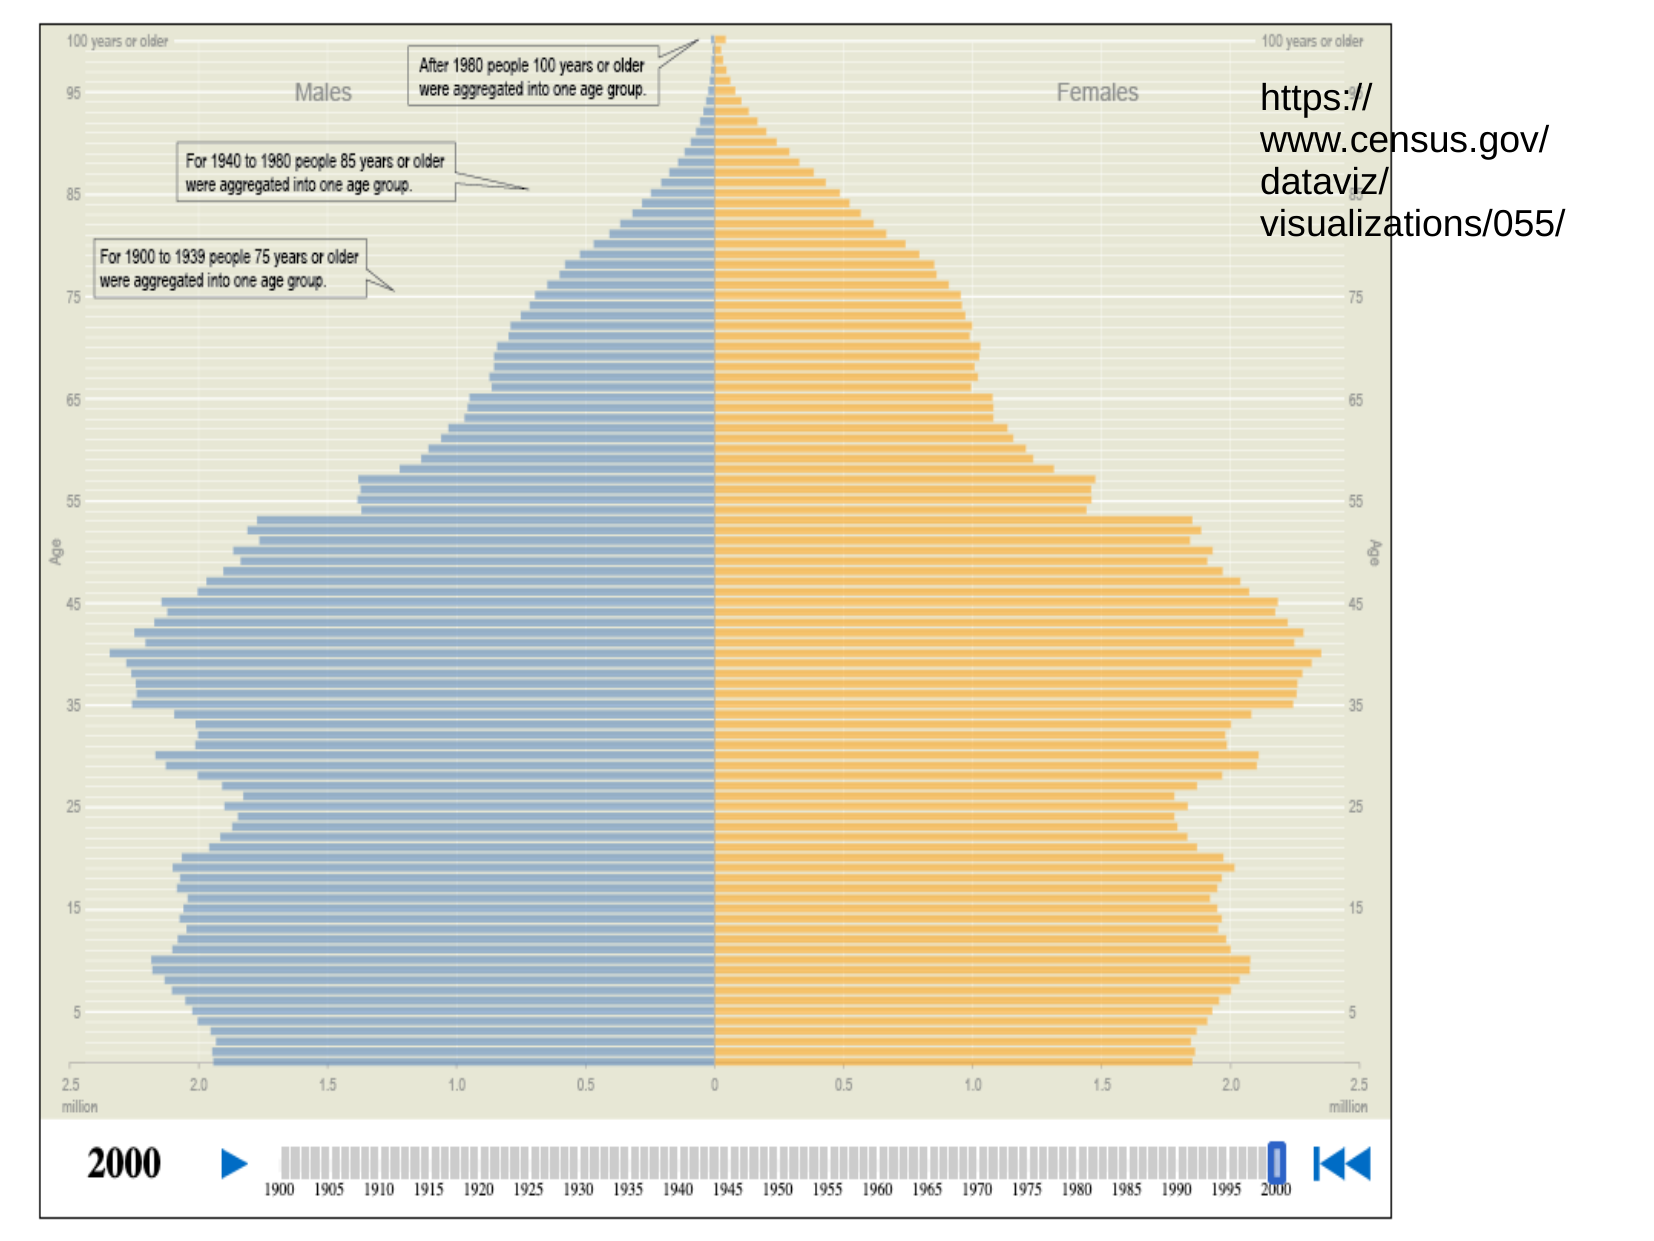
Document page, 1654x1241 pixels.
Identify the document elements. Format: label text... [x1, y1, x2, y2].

text_box https://www.census.gov/dataviz/visualizations/055/ [1245, 69, 1606, 211]
picture [21, 11, 1426, 1241]
